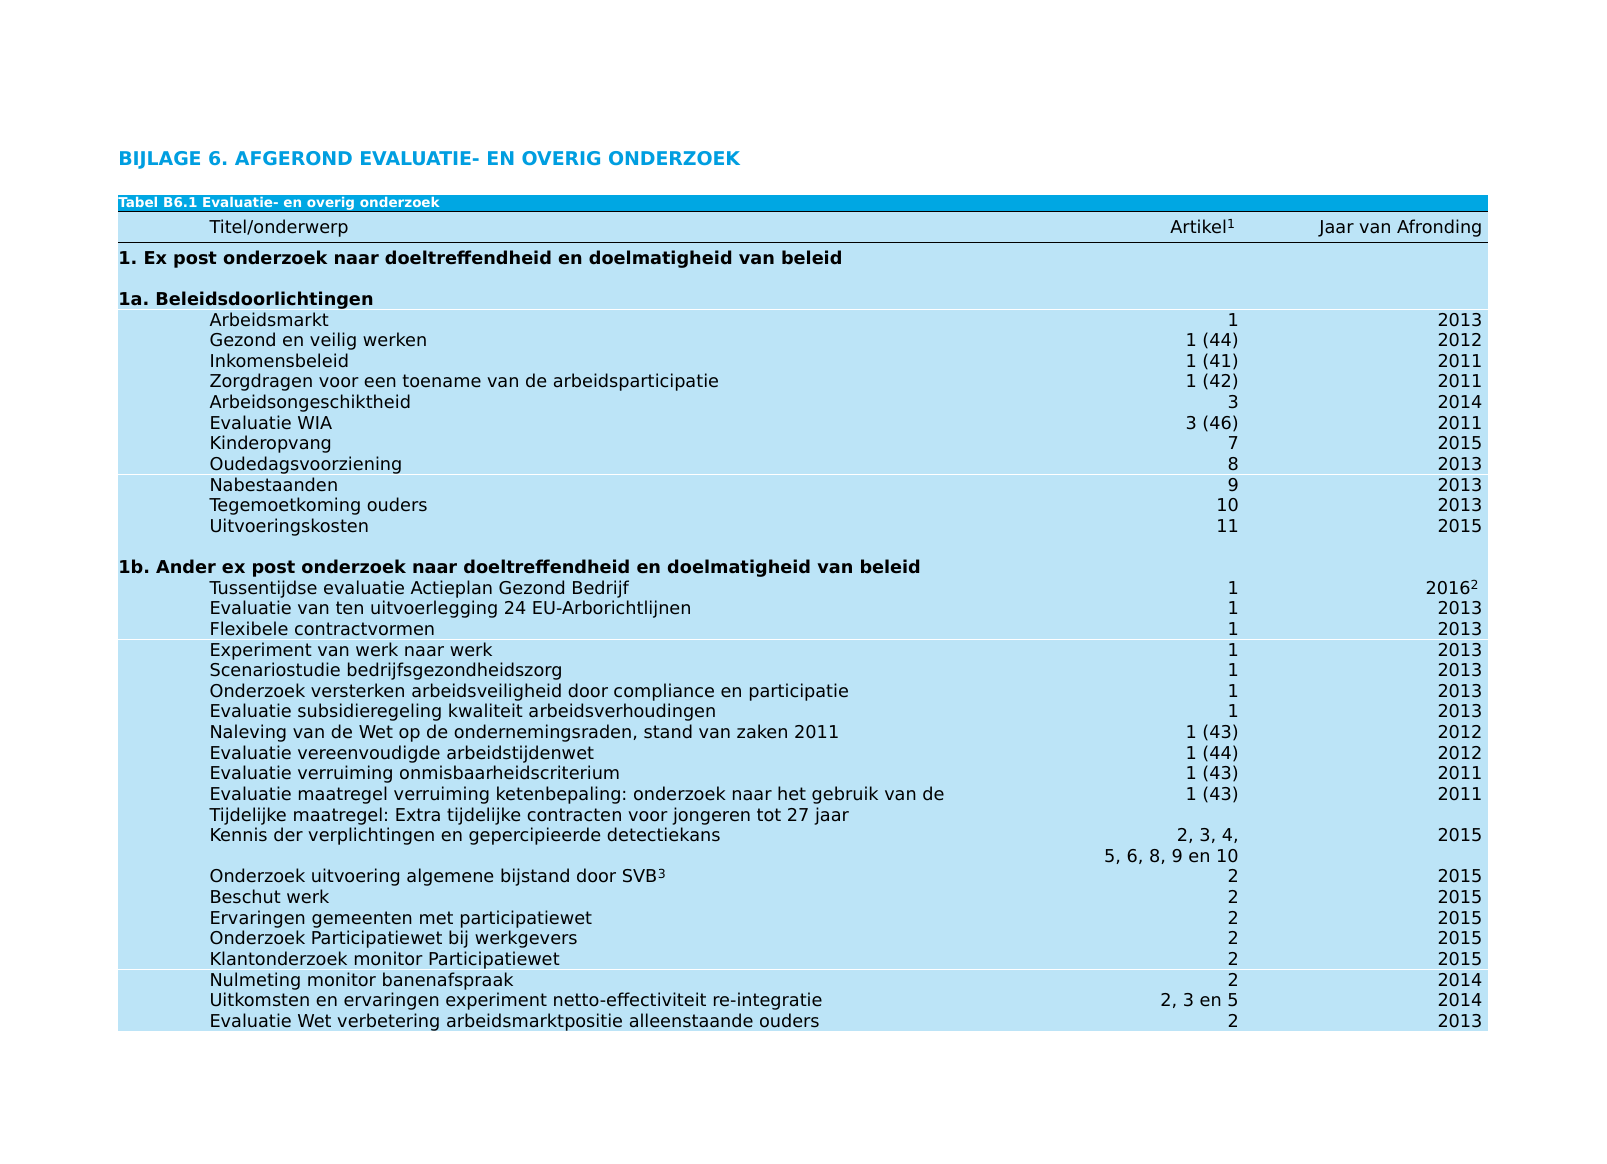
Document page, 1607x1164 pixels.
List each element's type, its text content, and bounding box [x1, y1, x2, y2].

table_cell 2015 [1245, 433, 1488, 454]
table_cell [118, 578, 203, 598]
table_cell 2 [1001, 1011, 1244, 1031]
table_cell 3 (46) [1001, 413, 1244, 433]
table_cell [118, 660, 203, 681]
table_cell [118, 212, 203, 242]
table_cell 2012 [1245, 743, 1488, 763]
subtitle BIJLAGE 6. AFGEROND EVALUATIE- EN OVERIG ONDERZOEK [118, 148, 1488, 170]
table_cell Naleving van de Wet op de ondernemingsraden, stand van zaken 2011 [203, 722, 1001, 743]
table_cell 2013 [1245, 598, 1488, 619]
table_cell Uitkomsten en ervaringen experiment netto-effectiviteit re-integratie [203, 990, 1001, 1011]
table_cell 1a. Beleidsdoorlichtingen [118, 289, 1001, 309]
table_cell 2013 [1245, 495, 1488, 516]
table_cell Kennis der verplichtingen en gepercipieerde detectiekans [203, 825, 1001, 866]
table_cell 2013 [1245, 640, 1488, 660]
table_cell 20162 [1245, 578, 1488, 598]
table_cell [118, 887, 203, 908]
table_cell Tegemoetkoming ouders [203, 495, 1001, 516]
table_cell 1 (41) [1001, 351, 1244, 371]
table_cell 2015 [1245, 516, 1488, 536]
table_cell Uitvoeringskosten [203, 516, 1001, 536]
table_cell 1 (43) [1001, 784, 1244, 825]
table_cell Evaluatie WIA [203, 413, 1001, 433]
table_cell 1 [1001, 681, 1244, 701]
table_cell 2 [1001, 887, 1244, 908]
table_cell 1 [1001, 310, 1244, 330]
table_cell 2013 [1245, 619, 1488, 639]
table_cell [118, 825, 203, 866]
table_cell 3 [1001, 392, 1244, 413]
table_cell 2013 [1245, 681, 1488, 701]
table_cell Nabestaanden [203, 475, 1001, 495]
table_cell 2 [1001, 866, 1244, 887]
table_cell [118, 310, 203, 330]
table_cell Evaluatie van ten uitvoerlegging 24 EU-Arborichtlijnen [203, 598, 1001, 619]
table_cell [1001, 268, 1244, 289]
table_cell Onderzoek versterken arbeidsveiligheid door compliance en participatie [203, 681, 1001, 701]
table_cell Experiment van werk naar werk [203, 640, 1001, 660]
table_cell [118, 268, 203, 289]
table_cell 1 [1001, 640, 1244, 660]
table_cell 2 [1001, 928, 1244, 949]
table_cell [118, 928, 203, 949]
table_cell [118, 681, 203, 701]
table_cell [118, 516, 203, 536]
table_cell 1b. Ander ex post onderzoek naar doeltreffendheid en doelmatigheid van beleid [118, 557, 1488, 578]
table_cell 2013 [1245, 701, 1488, 722]
table_cell [1245, 289, 1488, 309]
table_header Tabel B6.1 Evaluatie- en overig onderzoek [118, 195, 1488, 211]
table_cell Evaluatie maatregel verruiming ketenbepaling: onderzoek naar het gebruik van de Tijdelijke maatregel: Extra tijdelijke contracten voor jongeren tot 27 jaar [203, 784, 1001, 825]
table_cell 2013 [1245, 475, 1488, 495]
table_cell 2015 [1245, 928, 1488, 949]
table_cell 1 [1001, 701, 1244, 722]
table_cell 2, 3, 4, 5, 6, 8, 9 en 10 [1001, 825, 1244, 866]
table_cell Zorgdragen voor een toename van de arbeidsparticipatie [203, 371, 1001, 392]
table_cell 2012 [1245, 722, 1488, 743]
table_cell Titel/onderwerp [203, 212, 1001, 242]
table_cell [118, 619, 203, 639]
table_cell [118, 392, 203, 413]
table_cell Onderzoek Participatiewet bij werkgevers [203, 928, 1001, 949]
table_cell 2 [1001, 970, 1244, 990]
table_cell 8 [1001, 454, 1244, 474]
table_cell 1 (44) [1001, 330, 1244, 351]
table_cell 1 [1001, 598, 1244, 619]
table_cell 2014 [1245, 990, 1488, 1011]
table_cell [118, 1011, 203, 1031]
table_cell [118, 495, 203, 516]
table_cell 1 (42) [1001, 371, 1244, 392]
table_cell 1 (43) [1001, 763, 1244, 784]
table_cell [118, 866, 203, 887]
table_cell 2015 [1245, 887, 1488, 908]
table_cell Ervaringen gemeenten met participatiewet [203, 908, 1001, 928]
table_cell [118, 908, 203, 928]
table_cell Gezond en veilig werken [203, 330, 1001, 351]
table_cell 1 (43) [1001, 722, 1244, 743]
table_cell [1245, 268, 1488, 289]
table_cell Nulmeting monitor banenafspraak [203, 970, 1001, 990]
table_cell 2015 [1245, 908, 1488, 928]
table_cell [118, 454, 203, 474]
table_cell [118, 330, 203, 351]
table_cell Kinderopvang [203, 433, 1001, 454]
table_cell 2015 [1245, 825, 1488, 866]
table_cell 2013 [1245, 454, 1488, 474]
table_cell 2014 [1245, 392, 1488, 413]
table_cell [118, 351, 203, 371]
table_cell Evaluatie vereenvoudigde arbeidstijdenwet [203, 743, 1001, 763]
table_cell 2011 [1245, 413, 1488, 433]
table_cell 2011 [1245, 763, 1488, 784]
table_cell 2011 [1245, 371, 1488, 392]
table_cell [118, 536, 1488, 557]
table_cell 2 [1001, 908, 1244, 928]
table_cell Inkomensbeleid [203, 351, 1001, 371]
table_cell 2 [1001, 949, 1244, 969]
table_cell [118, 640, 203, 660]
table_cell 2, 3 en 5 [1001, 990, 1244, 1011]
table_cell 7 [1001, 433, 1244, 454]
table_cell [118, 371, 203, 392]
table_cell Artikel1 [1001, 212, 1244, 242]
table_cell 1. Ex post onderzoek naar doeltreffendheid en doelmatigheid van beleid [118, 243, 1488, 268]
table_cell Beschut werk [203, 887, 1001, 908]
table_cell Evaluatie subsidieregeling kwaliteit arbeidsverhoudingen [203, 701, 1001, 722]
table_cell Tussentijdse evaluatie Actieplan Gezond Bedrijf [203, 578, 1001, 598]
table_cell [118, 743, 203, 763]
table_cell [118, 722, 203, 743]
table_cell [118, 433, 203, 454]
table_cell 2014 [1245, 970, 1488, 990]
table_cell Klantonderzoek monitor Participatiewet [203, 949, 1001, 969]
table_cell 2013 [1245, 310, 1488, 330]
table_cell 1 [1001, 660, 1244, 681]
table_cell Scenariostudie bedrijfsgezondheidszorg [203, 660, 1001, 681]
table_cell [118, 784, 203, 825]
table_cell 1 [1001, 578, 1244, 598]
table_cell 1 (44) [1001, 743, 1244, 763]
table_cell 1 [1001, 619, 1244, 639]
table_cell 2015 [1245, 866, 1488, 887]
table_cell [1001, 289, 1244, 309]
table_cell Arbeidsongeschiktheid [203, 392, 1001, 413]
table_cell [118, 970, 203, 990]
table_cell Evaluatie Wet verbetering arbeidsmarktpositie alleenstaande ouders [203, 1011, 1001, 1031]
table_cell [118, 598, 203, 619]
table_cell Jaar van Afronding [1245, 212, 1488, 242]
table_cell Onderzoek uitvoering algemene bijstand door SVB3 [203, 866, 1001, 887]
table_cell 2013 [1245, 660, 1488, 681]
table_cell Flexibele contractvormen [203, 619, 1001, 639]
table_cell 10 [1001, 495, 1244, 516]
table_cell [118, 413, 203, 433]
table_cell [203, 268, 1001, 289]
table_cell [118, 763, 203, 784]
table_cell 2015 [1245, 949, 1488, 969]
table_cell 9 [1001, 475, 1244, 495]
table_cell 2012 [1245, 330, 1488, 351]
table_cell [118, 701, 203, 722]
table_cell 2013 [1245, 1011, 1488, 1031]
table_cell 2011 [1245, 351, 1488, 371]
table_cell [118, 949, 203, 969]
table_cell Oudedagsvoorziening [203, 454, 1001, 474]
table_cell Evaluatie verruiming onmisbaarheidscriterium [203, 763, 1001, 784]
table_cell [118, 475, 203, 495]
table_cell Arbeidsmarkt [203, 310, 1001, 330]
table_cell [118, 990, 203, 1011]
table_cell 11 [1001, 516, 1244, 536]
table_cell 2011 [1245, 784, 1488, 825]
